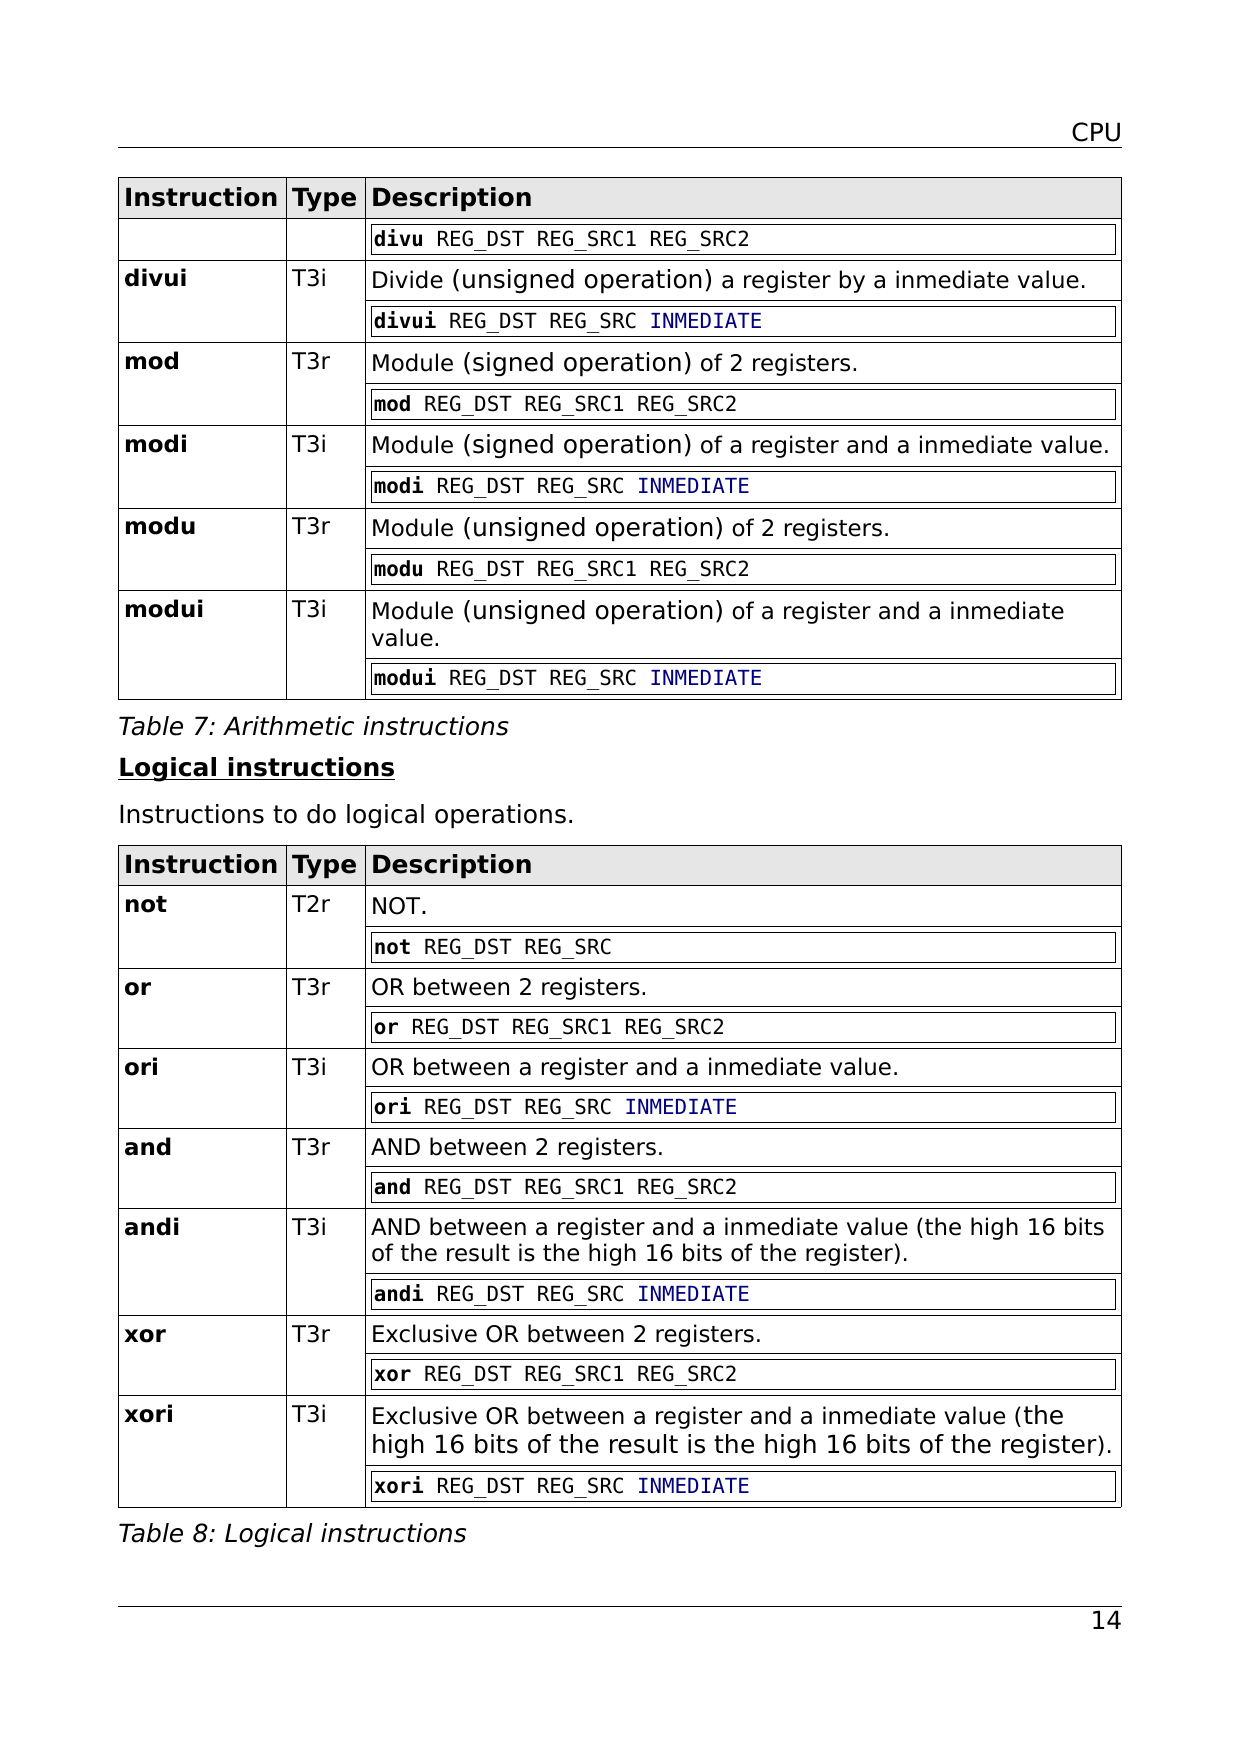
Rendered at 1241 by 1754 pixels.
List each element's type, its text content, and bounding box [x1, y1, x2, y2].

table_cell xori [119, 1396, 286, 1507]
table_cell divui REG_DST REG_SRC INMEDIATE [366, 301, 1121, 342]
table_header Module (unsigned operation) of 2 registers. [366, 509, 1121, 548]
table_cell and [119, 1129, 286, 1208]
table_cell T2r [287, 886, 365, 968]
table_header Module (unsigned operation) of a register and a inmediate value. [366, 591, 1121, 657]
table_cell xor [119, 1316, 286, 1395]
table_cell divui [119, 261, 286, 342]
text Table 7: Arithmetic instructions [118, 712, 1122, 741]
table_cell ori REG_DST REG_SRC INMEDIATE [366, 1087, 1121, 1128]
table_header Exclusive OR between 2 registers. [366, 1316, 1121, 1353]
table_header Type [287, 846, 365, 885]
table_cell xori REG_DST REG_SRC INMEDIATE [366, 1466, 1121, 1507]
title Logical instructions [118, 754, 1122, 783]
table_cell [287, 219, 365, 260]
table_header NOT. [366, 886, 1121, 926]
table_cell T3r [287, 1129, 365, 1208]
table_cell mod [119, 343, 286, 425]
table_cell mod REG_DST REG_SRC1 REG_SRC2 [366, 384, 1121, 425]
table_cell [119, 219, 286, 260]
table_cell modi [119, 426, 286, 507]
table_cell andi [119, 1209, 286, 1315]
table_cell T3r [287, 969, 365, 1048]
table_cell not [119, 886, 286, 968]
table_cell divu REG_DST REG_SRC1 REG_SRC2 [366, 219, 1121, 260]
table_header Description [366, 178, 1121, 218]
table_header Module (signed operation) of a register and a inmediate value. [366, 426, 1121, 466]
table_header Type [287, 178, 365, 218]
table_header Description [366, 846, 1121, 885]
table_cell T3i [287, 591, 365, 699]
table_cell not REG_DST REG_SRC [366, 927, 1121, 968]
table_cell T3i [287, 426, 365, 507]
table_cell T3r [287, 1316, 365, 1395]
table_cell modu REG_DST REG_SRC1 REG_SRC2 [366, 549, 1121, 590]
table_cell or [119, 969, 286, 1048]
table_cell andi REG_DST REG_SRC INMEDIATE [366, 1274, 1121, 1315]
table_cell T3i [287, 1209, 365, 1315]
table_cell T3i [287, 261, 365, 342]
table_cell modi REG_DST REG_SRC INMEDIATE [366, 467, 1121, 507]
table_header AND between 2 registers. [366, 1129, 1121, 1166]
table_cell modui [119, 591, 286, 699]
table_cell T3i [287, 1049, 365, 1128]
table_cell and REG_DST REG_SRC1 REG_SRC2 [366, 1167, 1121, 1208]
table_cell T3i [287, 1396, 365, 1507]
table_cell T3r [287, 509, 365, 590]
text Instructions to do logical operations. [118, 801, 1122, 830]
table_header Module (signed operation) of 2 registers. [366, 343, 1121, 383]
table_header OR between 2 registers. [366, 969, 1121, 1006]
table_cell ori [119, 1049, 286, 1128]
text Table 8: Logical instructions [118, 1519, 1122, 1548]
table_header OR between a register and a inmediate value. [366, 1049, 1121, 1086]
table_header Instruction [119, 178, 286, 218]
table_header Instruction [119, 846, 286, 885]
table_header Exclusive OR between a register and a inmediate value (the high 16 bits of the result is the high 16 bits of the register). [366, 1396, 1121, 1465]
table_header AND between a register and a inmediate value (the high 16 bits of the result is the high 16 bits of the register). [366, 1209, 1121, 1273]
table_cell xor REG_DST REG_SRC1 REG_SRC2 [366, 1354, 1121, 1395]
table_cell modui REG_DST REG_SRC INMEDIATE [366, 659, 1121, 699]
table_cell T3r [287, 343, 365, 425]
table_cell modu [119, 509, 286, 590]
table_cell or REG_DST REG_SRC1 REG_SRC2 [366, 1007, 1121, 1048]
table_header Divide (unsigned operation) a register by a inmediate value. [366, 261, 1121, 300]
